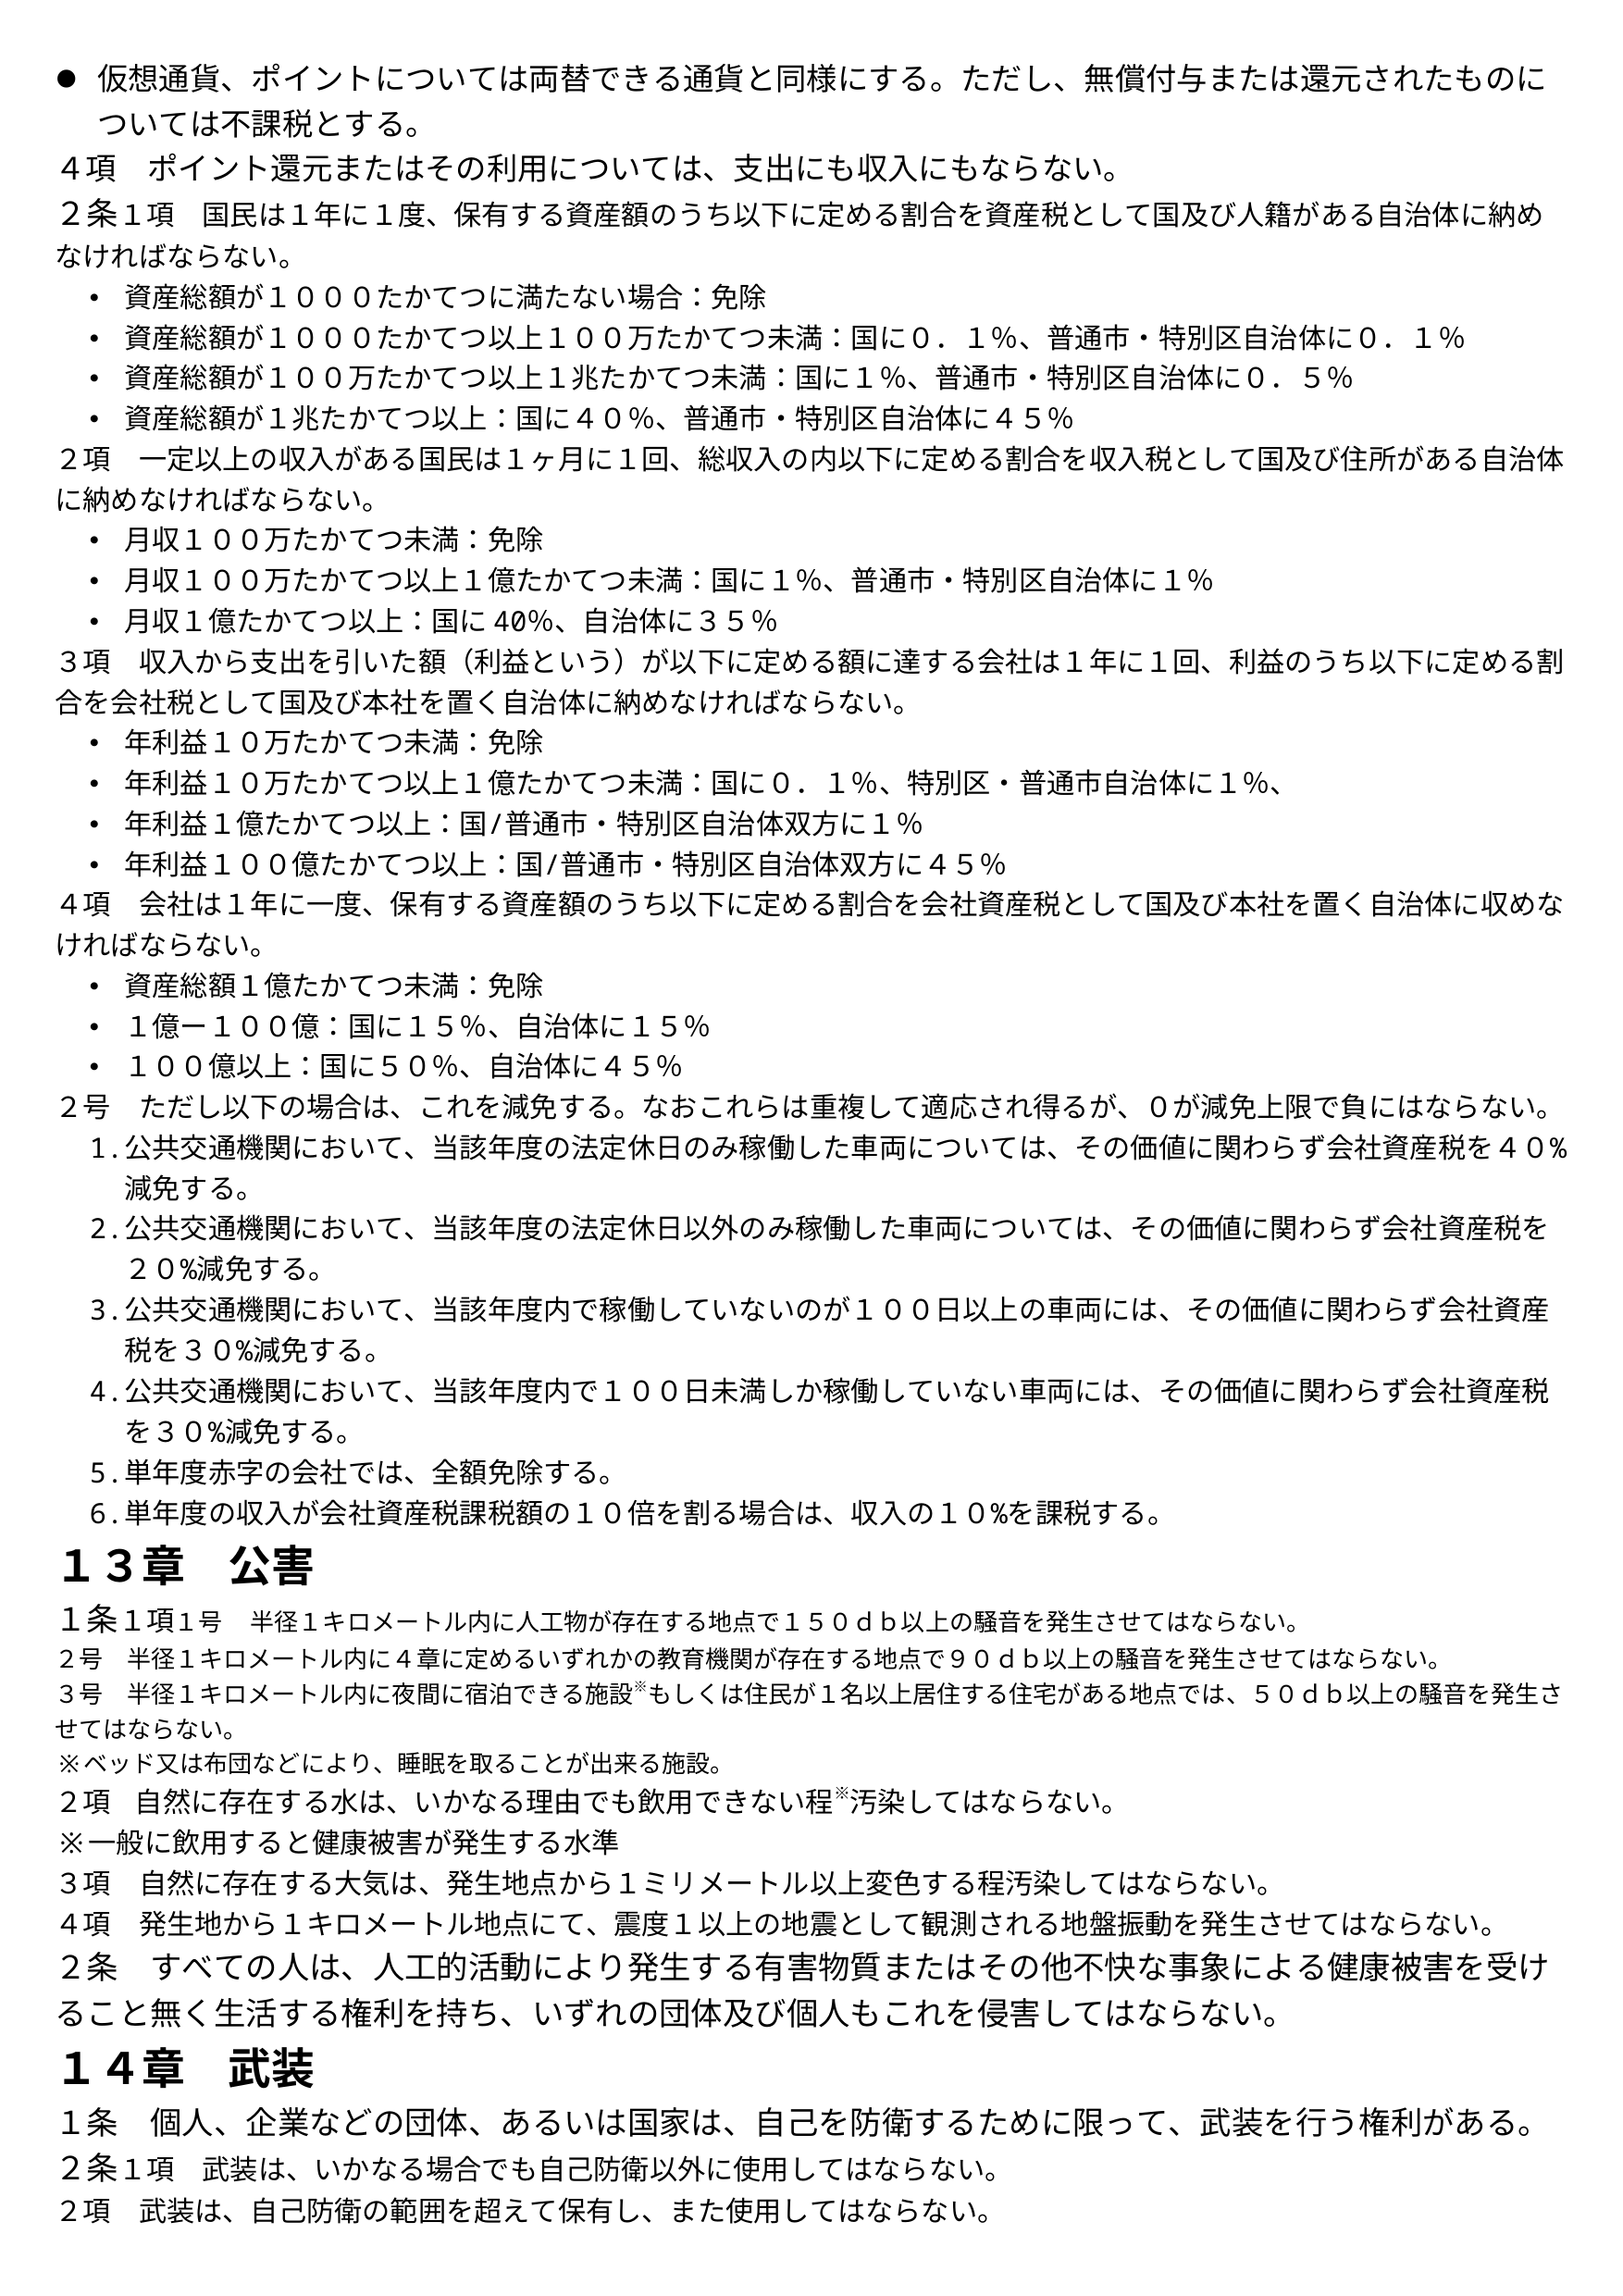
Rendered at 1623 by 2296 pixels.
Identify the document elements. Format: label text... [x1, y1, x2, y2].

text １３章 公害 [55, 1532, 1568, 1595]
text ３号 半径１キロメートル内に夜間に宿泊できる施設※もしくは住民が１名以上居住する住宅がある地点では、５０ｄｂ以上の騒音を発生させてはならない。 [55, 1675, 1568, 1745]
list 月収１００万たかてつ未満：免除 [90, 518, 1568, 558]
list １億ー１００億：国に１５％、自治体に１５％ [90, 1004, 1568, 1045]
text １４章 武装 [55, 2034, 1568, 2097]
list 資産総額が１００万たかてつ以上１兆たかてつ未満：国に１％、普通市・特別区自治体に０．５％ [90, 356, 1568, 396]
list 年利益１００億たかてつ以上：国/普通市・特別区自治体双方に４５％ [90, 842, 1568, 883]
list 公共交通機関において、当該年度の法定休日のみ稼働した車両については、その価値に関わらず会社資産税を４０%減免する。 [90, 1125, 1568, 1207]
list 資産総額が１０００たかてつに満たない場合：免除 [90, 275, 1568, 316]
text ２条１項 武装は、いかなる場合でも自己防衛以外に使用してはならない。 [55, 2143, 1568, 2190]
list 資産総額が１０００たかてつ以上１００万たかてつ未満：国に０．１％、普通市・特別区自治体に０．１％ [90, 316, 1568, 356]
list 資産総額１億たかてつ未満：免除 [90, 963, 1568, 1004]
text ４項 ポイント還元またはその利用については、支出にも収入にもならない。 [55, 144, 1568, 189]
text ※一般に飲用すると健康被害が発生する水準 [55, 1820, 1568, 1861]
list 月収１億たかてつ以上：国に40％、自治体に３５％ [90, 599, 1568, 639]
text ３項 収入から支出を引いた額（利益という）が以下に定める額に達する会社は１年に１回、利益のうち以下に定める割合を会社税として国及び本社を置く自治体に納めなければならない。 [55, 639, 1568, 721]
text ２条 すべての人は、人工的活動により発生する有害物質またはその他不快な事象による健康被害を受けること無く生活する権利を持ち、いずれの団体及び個人もこれを侵害してはならない。 [55, 1942, 1568, 2034]
list １００億以上：国に５０％、自治体に４５％ [90, 1045, 1568, 1086]
text ２項 一定以上の収入がある国民は１ヶ月に１回、総収入の内以下に定める割合を収入税として国及び住所がある自治体に納めなければならない。 [55, 437, 1568, 518]
text ２条１項 国民は１年に１度、保有する資産額のうち以下に定める割合を資産税として国及び人籍がある自治体に納めなければならない。 [55, 189, 1568, 275]
text １条 個人、企業などの団体、あるいは国家は、自己を防衛するために限って、武装を行う権利がある。 [55, 2097, 1568, 2143]
list 年利益１億たかてつ以上：国/普通市・特別区自治体双方に１％ [90, 801, 1568, 842]
text ４項 発生地から１キロメートル地点にて、震度１以上の地震として観測される地盤振動を発生させてはならない。 [55, 1902, 1568, 1942]
list 公共交通機関において、当該年度の法定休日以外のみ稼働した車両については、その価値に関わらず会社資産税を２０%減免する。 [90, 1207, 1568, 1288]
text ※ベッド又は布団などにより、睡眠を取ることが出来る施設。 [55, 1745, 1568, 1780]
list 公共交通機関において、当該年度内で１００日未満しか稼働していない車両には、その価値に関わらず会社資産税を３０%減免する。 [90, 1369, 1568, 1450]
list 年利益１０万たかてつ以上１億たかてつ未満：国に０．１％、特別区・普通市自治体に１％、 [90, 761, 1568, 801]
text ２号 半径１キロメートル内に４章に定めるいずれかの教育機関が存在する地点で９０ｄｂ以上の騒音を発生させてはならない。 [55, 1640, 1568, 1675]
list 公共交通機関において、当該年度内で稼働していないのが１００日以上の車両には、その価値に関わらず会社資産税を３０%減免する。 [90, 1288, 1568, 1369]
list 資産総額が１兆たかてつ以上：国に４０％、普通市・特別区自治体に４５％ [90, 396, 1568, 437]
list 月収１００万たかてつ以上１億たかてつ未満：国に１％、普通市・特別区自治体に１％ [90, 558, 1568, 599]
list 単年度赤字の会社では、全額免除する。 [90, 1450, 1568, 1491]
list 単年度の収入が会社資産税課税額の１０倍を割る場合は、収入の１０%を課税する。 [90, 1491, 1568, 1532]
text ２項 自然に存在する水は、いかなる理由でも飲用できない程※汚染してはならない。 [55, 1780, 1568, 1820]
list 仮想通貨、ポイントについては両替できる通貨と同様にする。ただし、無償付与または還元されたものについては不課税とする。 [55, 55, 1568, 144]
text ４項 会社は１年に一度、保有する資産額のうち以下に定める割合を会社資産税として国及び本社を置く自治体に収めなければならない。 [55, 883, 1568, 963]
text ２項 武装は、自己防衛の範囲を超えて保有し、また使用してはならない。 [55, 2190, 1568, 2229]
text ２号 ただし以下の場合は、これを減免する。なおこれらは重複して適応され得るが、０が減免上限で負にはならない。 [55, 1086, 1568, 1125]
list 年利益１０万たかてつ未満：免除 [90, 721, 1568, 761]
text １条１項１号 半径１キロメートル内に人工物が存在する地点で１５０ｄｂ以上の騒音を発生させてはならない。 [55, 1595, 1568, 1640]
text ３項 自然に存在する大気は、発生地点から１ミリメートル以上変色する程汚染してはならない。 [55, 1861, 1568, 1902]
